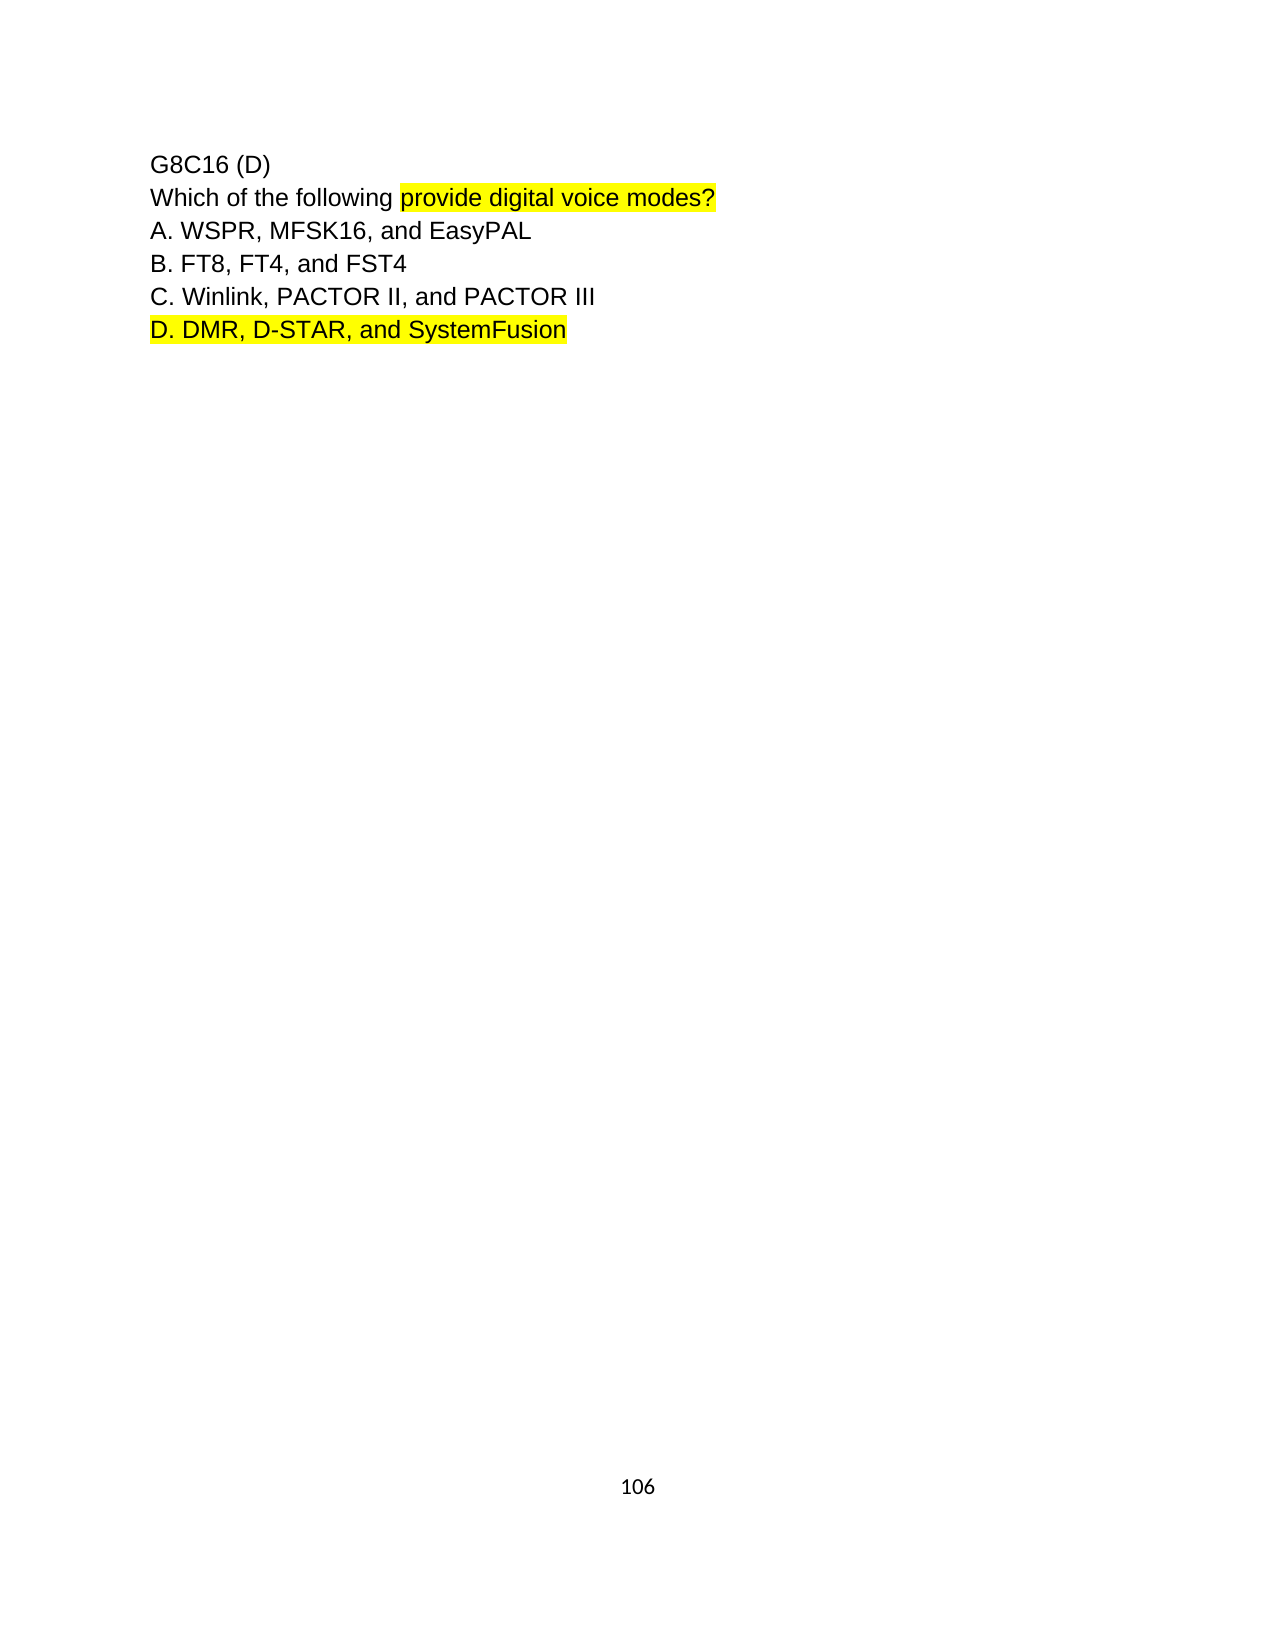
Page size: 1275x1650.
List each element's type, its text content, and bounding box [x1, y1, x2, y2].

text G8C16 (D) Which of the following provide digital voice modes? A. WSPR, MFSK16, and EasyPAL B. FT8, FT4, and FST4 C. Winlink, PACTOR II, and PACTOR III D. DMR, D-STAR, and SystemFusion [150, 150, 1125, 344]
